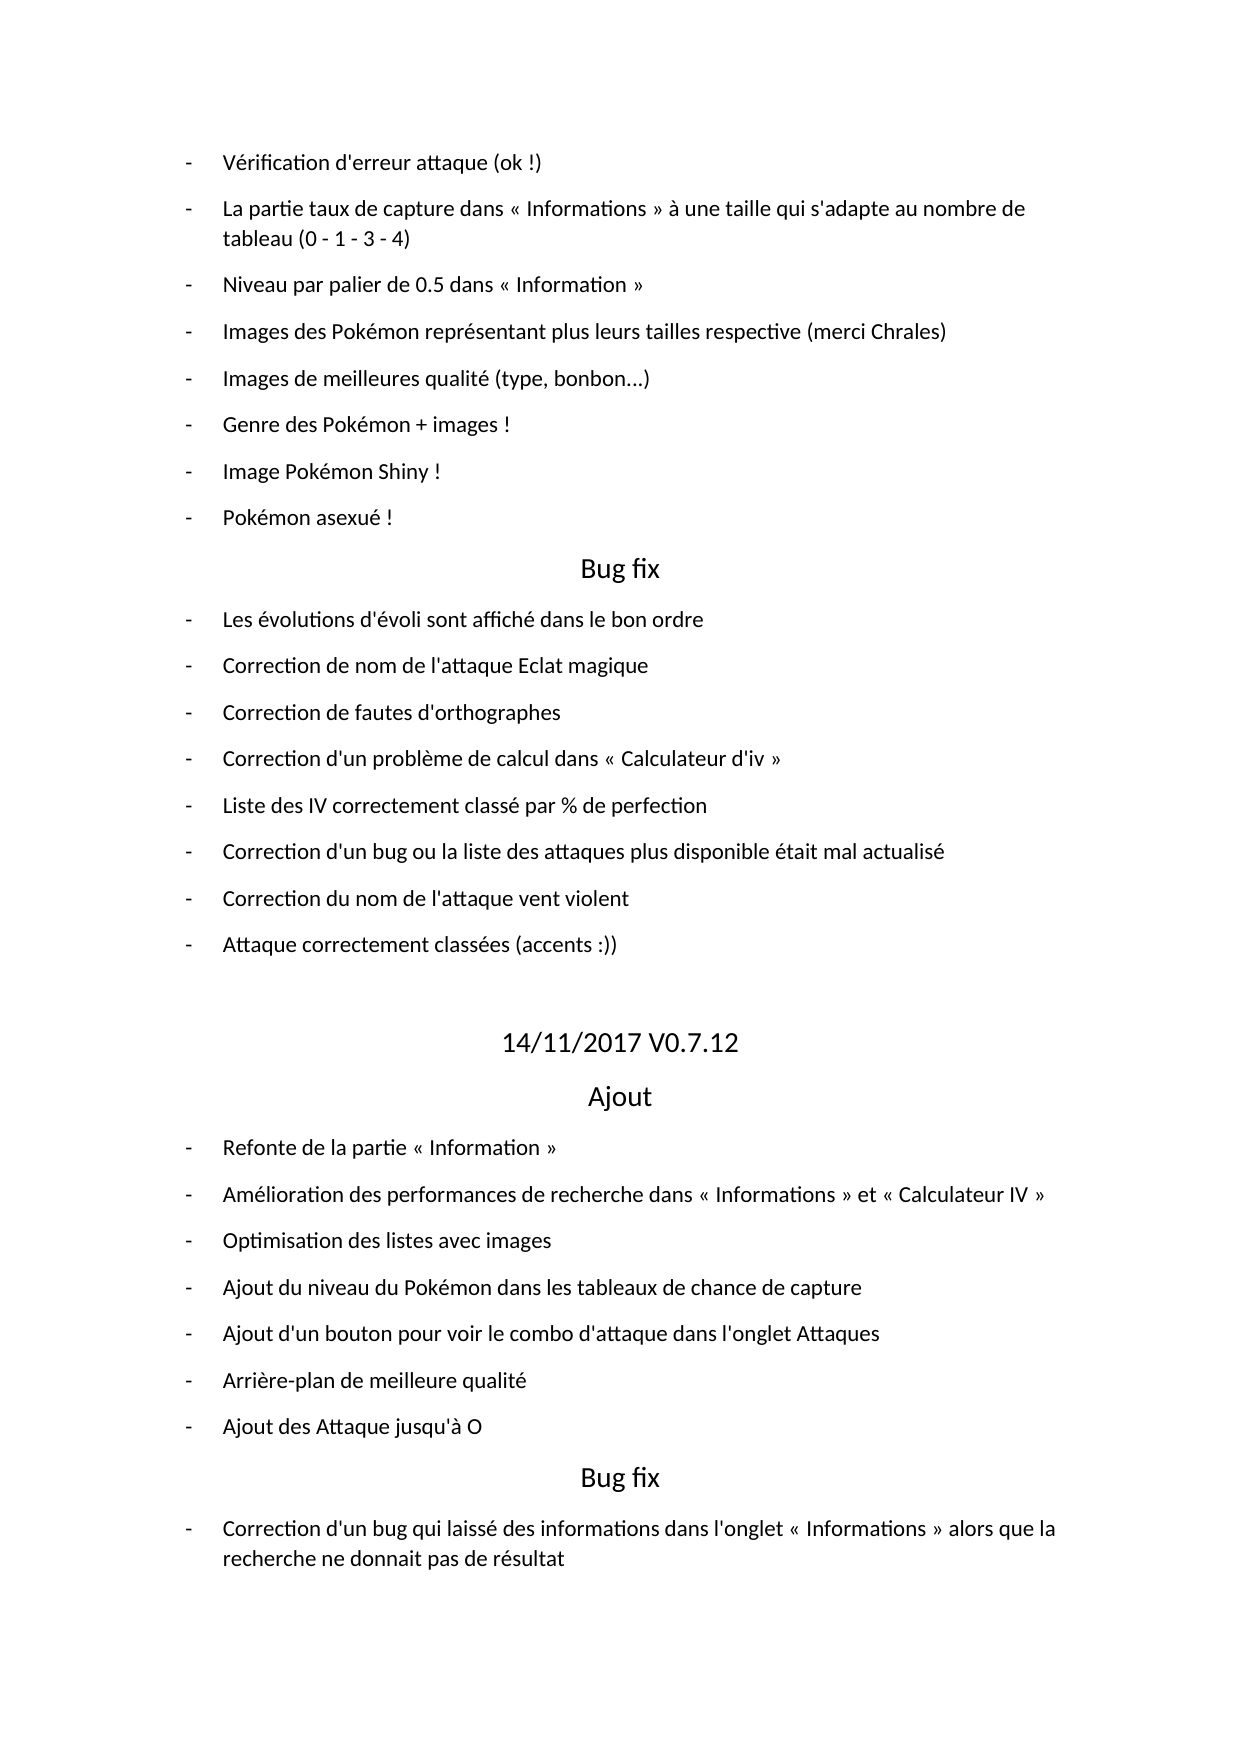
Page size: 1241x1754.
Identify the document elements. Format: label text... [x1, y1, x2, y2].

list Ajout d'un bouton pour voir le combo d'attaque dans l'onglet Attaques [185, 1319, 1093, 1347]
list Genre des Pokémon + images ! [185, 410, 1093, 438]
list Image Pokémon Shiny ! [185, 457, 1093, 485]
list Liste des IV correctement classé par % de perfection [185, 791, 1093, 819]
list Ajout des Attaque jusqu'à O [185, 1412, 1093, 1441]
list Ajout du niveau du Pokémon dans les tableaux de chance de capture [185, 1273, 1093, 1301]
list Correction d'un problème de calcul dans « Calculateur d'iv » [185, 744, 1093, 772]
list Attaque correctement classées (accents :)) [185, 931, 1093, 959]
list Correction du nom de l'attaque vent violent [185, 884, 1093, 912]
list Images de meilleures qualité (type, bonbon...) [185, 364, 1093, 392]
list Correction de fautes d'orthographes [185, 698, 1093, 726]
list Arrière-plan de meilleure qualité [185, 1366, 1093, 1394]
list Correction de nom de l'attaque Eclat magique [185, 651, 1093, 679]
text Bug fix [148, 1459, 1093, 1495]
list Optimisation des listes avec images [185, 1226, 1093, 1254]
list La partie taux de capture dans « Informations » à une taille qui s'adapte au nombre de tableau (0 - 1 - 3 - 4) [185, 194, 1093, 252]
list Images des Pokémon représentant plus leurs tailles respective (merci Chrales) [185, 317, 1093, 345]
list Niveau par palier de 0.5 dans « Information » [185, 271, 1093, 299]
list Vérification d'erreur attaque (ok !) [185, 148, 1093, 176]
text 14/11/2017 V0.7.12 [148, 1024, 1093, 1059]
list Correction d'un bug ou la liste des attaques plus disponible était mal actualisé [185, 837, 1093, 866]
text Bug fix [148, 550, 1093, 586]
list Amélioration des performances de recherche dans « Informations » et « Calculateur IV » [185, 1180, 1093, 1208]
list Refonte de la partie « Information » [185, 1133, 1093, 1161]
list Correction d'un bug qui laissé des informations dans l'onglet « Informations » alors que la recherche ne donnait pas de résultat [185, 1514, 1093, 1572]
list Les évolutions d'évoli sont affiché dans le bon ordre [185, 605, 1093, 633]
list Pokémon asexué ! [185, 503, 1093, 531]
text Ajout [148, 1078, 1093, 1114]
